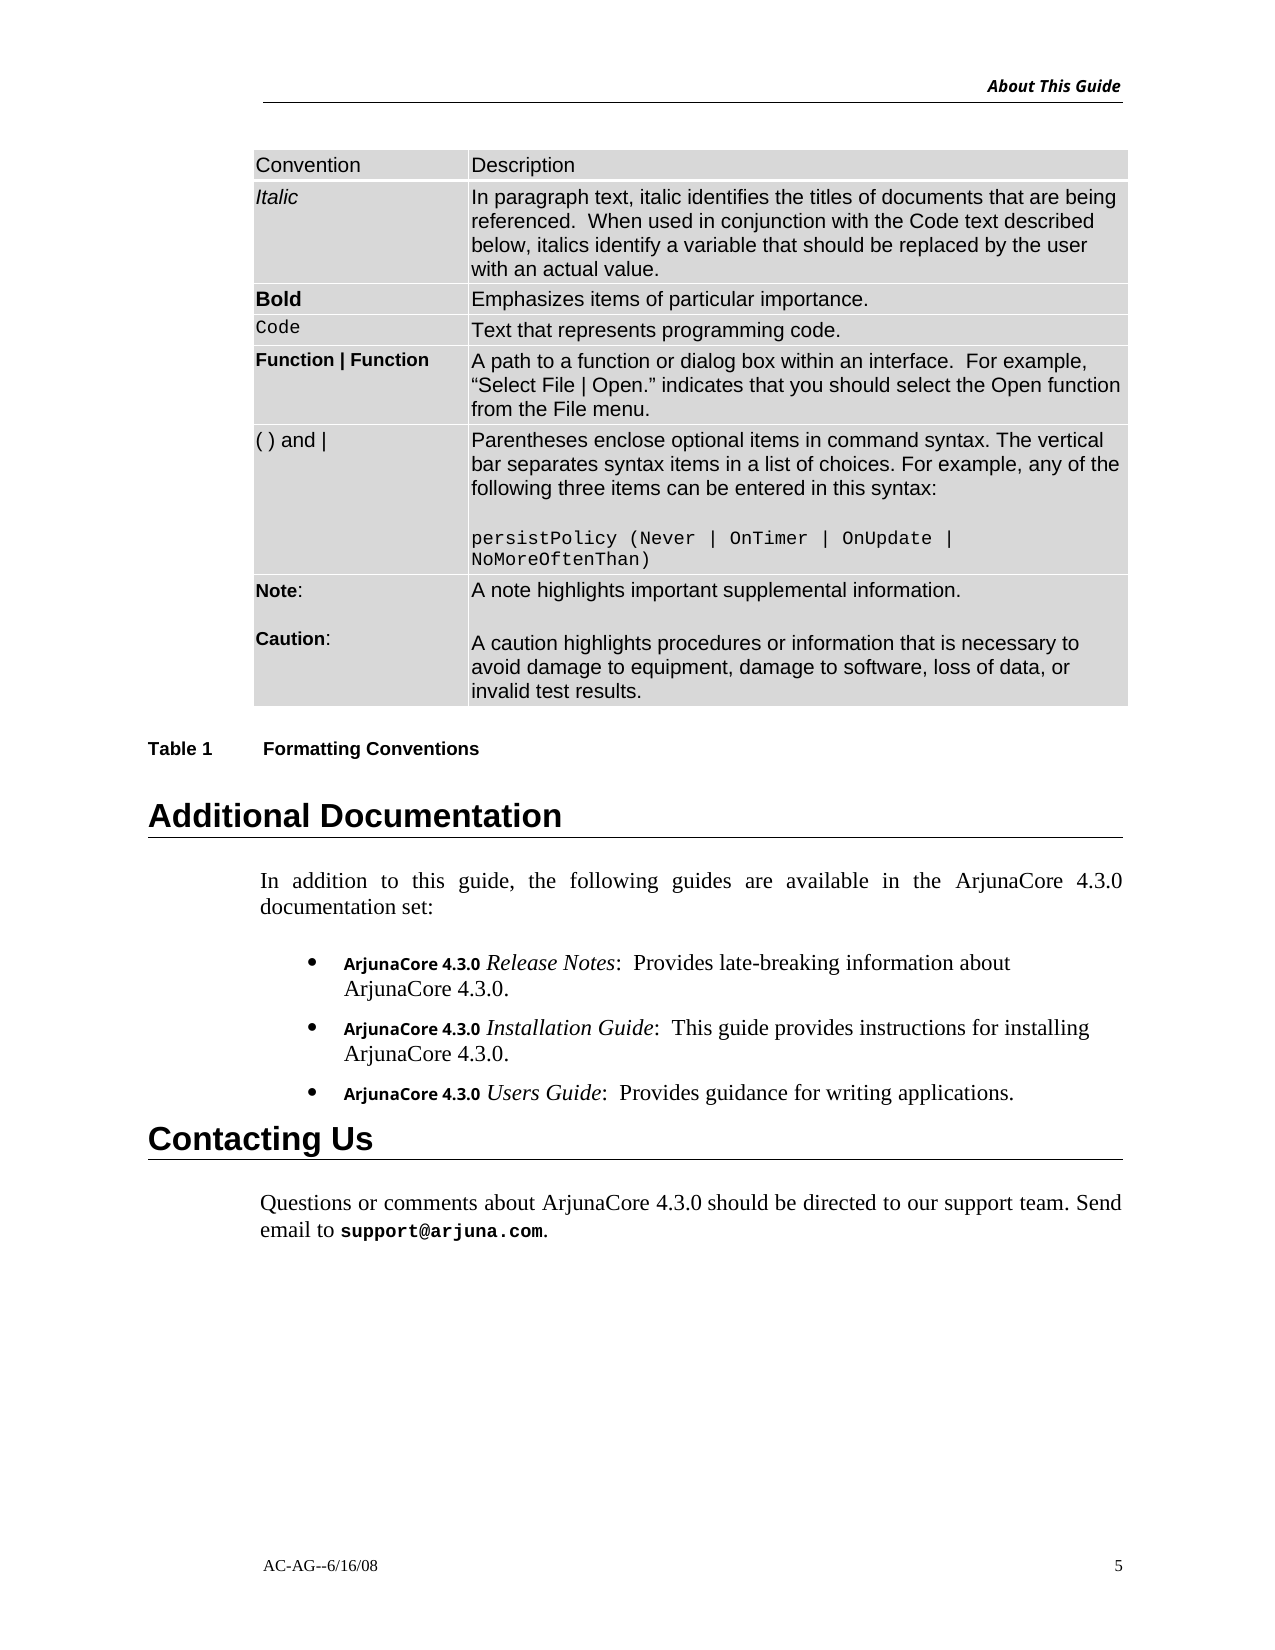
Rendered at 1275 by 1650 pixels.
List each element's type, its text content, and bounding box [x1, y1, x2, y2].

table_cell In paragraph text, italic identifies the titles of documents that are being referenced. When used in conjunction with the Code text described below, italics identify a variable that should be replaced by the user with an actual value. [469, 182, 1128, 283]
table_cell Function | Function [254, 346, 468, 424]
table_cell Text that represents programming code. [469, 315, 1128, 345]
table_cell Emphasizes items of particular importance. [469, 284, 1128, 314]
text In addition to this guide, the following guides are available in the ArjunaCore 4.3.0 documentation set: [260, 867, 1123, 920]
table_header Convention [254, 150, 468, 179]
list ArjunaCore 4.3.0 Release Notes: Provides late-breaking information about ArjunaCore 4.3.0. [308, 949, 1123, 1002]
table_header Description [469, 150, 1128, 179]
table_cell ( ) and | [254, 425, 468, 574]
table_cell Italic [254, 182, 468, 283]
text Questions or comments about ArjunaCore 4.3.0 should be directed to our support team. Send email to support@arjuna.com. [260, 1189, 1123, 1243]
table_cell Note: Caution: [254, 575, 468, 706]
list ArjunaCore 4.3.0 Users Guide: Provides guidance for writing applications. [308, 1079, 1123, 1106]
table_cell Parentheses enclose optional items in command syntax. The vertical bar separates syntax items in a list of choices. For example, any of the following three items can be entered in this syntax: persistPolicy (Never | OnTimer | OnUpdate | NoMoreOftenThan) [469, 425, 1128, 574]
text Table 1 Formatting Conventions [148, 737, 1123, 759]
subtitle Additional Documentation [148, 796, 1123, 837]
table_cell Bold [254, 284, 468, 314]
list ArjunaCore 4.3.0 Installation Guide: This guide provides instructions for installing ArjunaCore 4.3.0. [308, 1014, 1123, 1067]
table_cell A note highlights important supplemental information. A caution highlights procedures or information that is necessary to avoid damage to equipment, damage to software, loss of data, or invalid test results. [469, 575, 1128, 706]
table_cell Code [254, 315, 468, 345]
table_cell A path to a function or dialog box within an interface. For example, “Select File | Open.” indicates that you should select the Open function from the File menu. [469, 346, 1128, 424]
subtitle Contacting Us [148, 1119, 1123, 1159]
